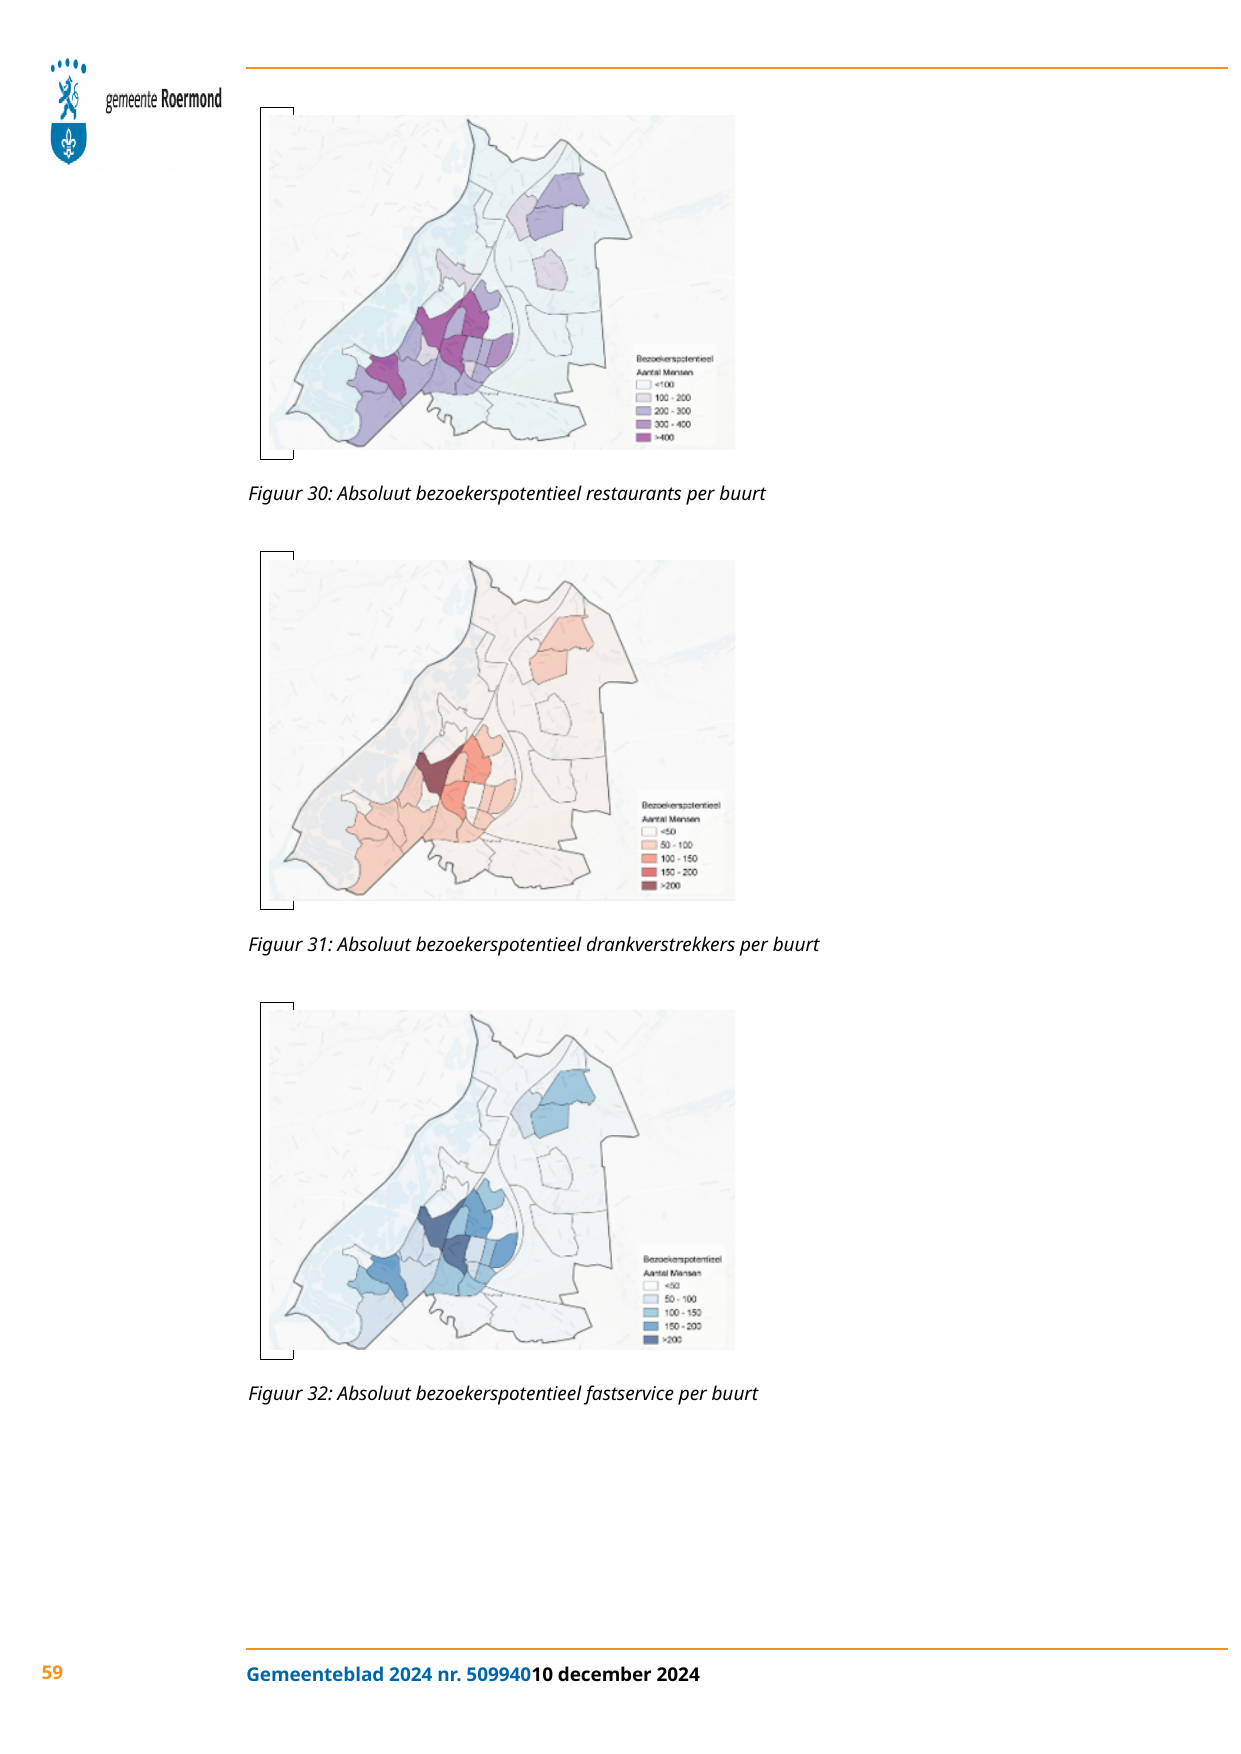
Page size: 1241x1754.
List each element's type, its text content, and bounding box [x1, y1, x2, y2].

text Figuur 30: Absoluut bezoekerspotentieel restaurants per buurt [248, 480, 1152, 506]
text Figuur 32: Absoluut bezoekerspotentieel fastservice per buurt [248, 1380, 1152, 1406]
picture [268, 560, 736, 901]
text Figuur 31: Absoluut bezoekerspotentieel drankverstrekkers per buurt [248, 931, 1152, 956]
picture [41, 47, 231, 172]
picture [268, 115, 736, 450]
picture [268, 1010, 736, 1350]
